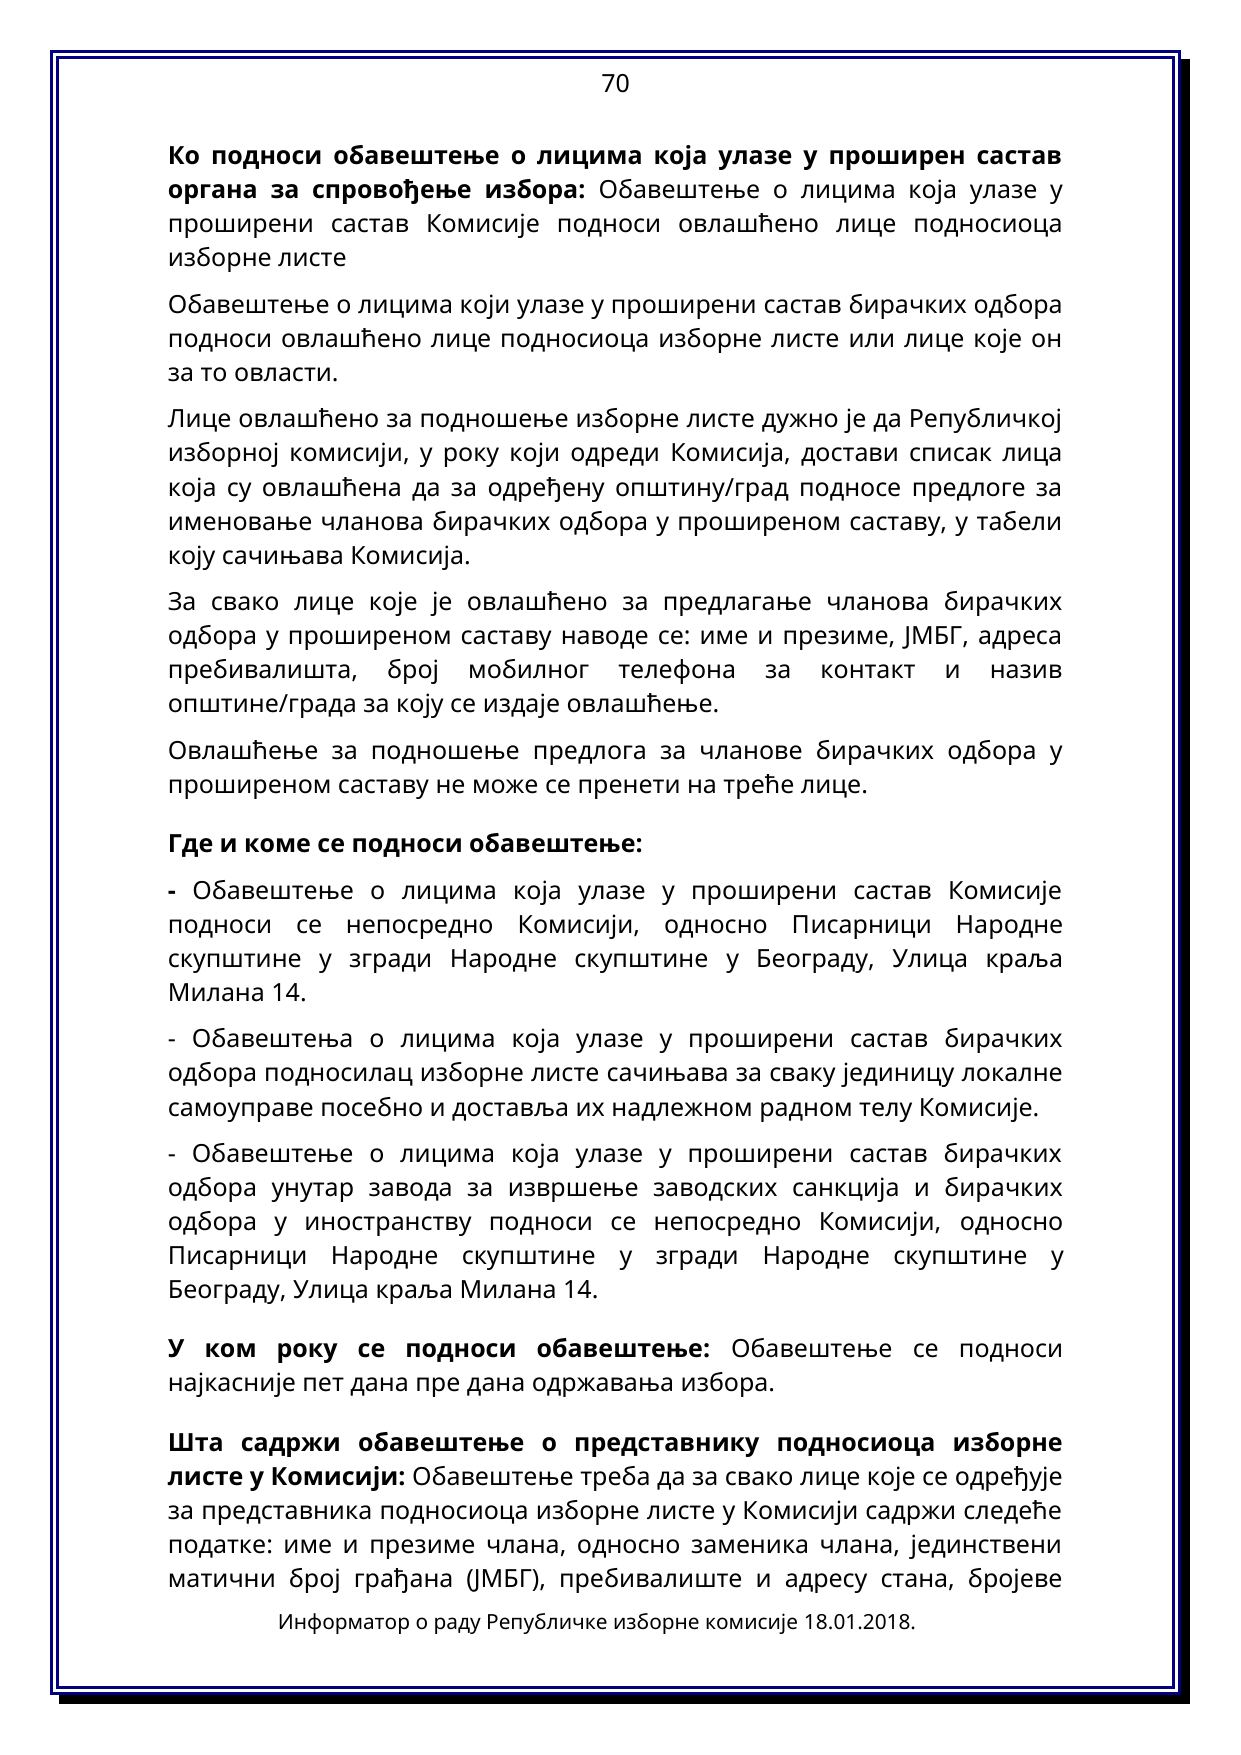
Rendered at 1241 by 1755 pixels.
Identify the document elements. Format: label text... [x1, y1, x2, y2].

text За свако лице које је овлашћено за предлагање чланова бирачких одбора у проширеном саставу наводе се: име и презиме, ЈМБГ, адреса пребивалишта, број мобилног телефона за контакт и назив општине/града за коју се издаје овлашћење. [168, 584, 1063, 720]
text Лице овлашћено за подношење изборне листе дужно је да Републичкој изборној комисији, у року који одреди Комисија, достави списак лица која су овлашћена да за одређену општину/град подносе предлоге за именовање чланова бирачких одбора у проширеном саставу, у табели коју сачињава Комисија. [168, 401, 1063, 571]
text Овлашћење за подношење предлога за чланове бирачких одбора у проширеном саставу не може се пренети на треће лице. [168, 733, 1063, 801]
text Шта садржи обавештење о представнику подносиоца изборне листе у Комисији: Обавештење треба да за свако лице које се одређује за представника подносиоца изборне листе у Комисији садржи следеће податке: име и презиме члана, односно заменика члана, јединствени матични број грађана (ЈМБГ), пребивалиште и адресу стана, бројеве [168, 1424, 1063, 1594]
text - Обавештења о лицима која улазе у проширени састав бирачких одбора подносилац изборне листе сачињава за сваку јединицу локалне самоуправе посебно и доставља их надлежном радном телу Комисије. [168, 1021, 1063, 1123]
text Ко подноси обавештење о лицима која улазе у проширен састав органа за спровођење избора: Обавештење о лицима која улазе у проширени састав Комисије подноси овлашћено лице подносиоца изборне листе [168, 138, 1063, 274]
text У ком року се подноси обавештење: Обавештење се подноси најкасније пет дана пре дана одржавања избора. [168, 1331, 1063, 1399]
text Обавештење о лицима који улазе у проширени састав бирачких одбора подноси овлашћено лице подносиоца изборне листе или лице које он за то овласти. [168, 286, 1063, 388]
text - Обавештење о лицима која улазе у проширени састав бирачких одбора унутар завода за извршење заводских санкција и бирачких одбора у иностранству подноси се непосредно Комисији, односно Писарници Народне скупштине у згради Народне скупштине у Београду, Улица краља Милана 14. [168, 1136, 1063, 1306]
text Где и коме се подноси обавештење: [168, 826, 1063, 860]
text - Обавештење о лицима која улазе у проширени састав Комисије подноси се непосредно Комисији, односно Писарници Народне скупштине у згради Народне скупштине у Београду, Улица краља Милана 14. [168, 872, 1063, 1008]
